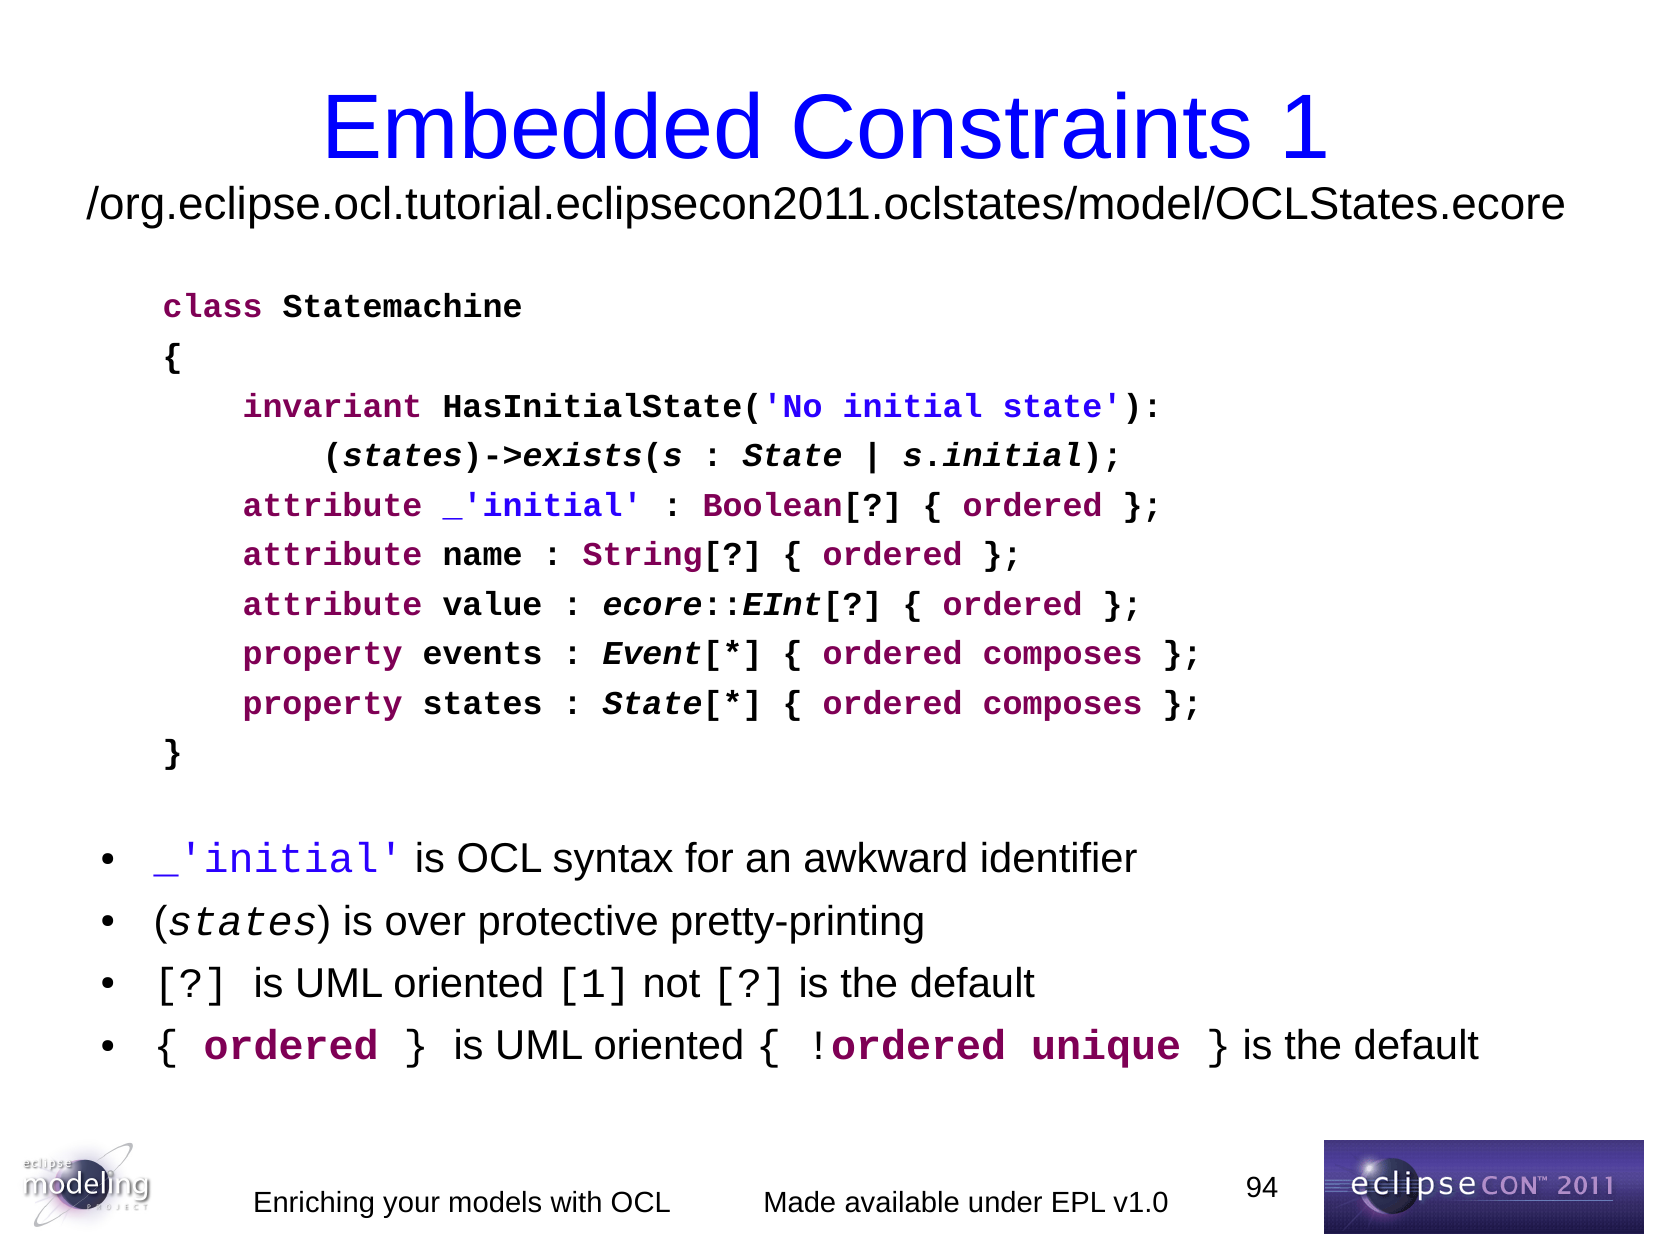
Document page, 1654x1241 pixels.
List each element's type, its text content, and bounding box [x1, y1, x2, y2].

picture [9, 1136, 156, 1235]
title Embedded Constraints 1 /org.eclipse.ocl.tutorial.eclipsecon2011.oclstates/model/OCLStates.ecore [82, 56, 1571, 250]
list class Statemachine { invariant HasInitialState('No initial state'): (states)->exists(s : State | s.initial); attribute _'initial' : Boolean[?] { ordered }; attribute name : String[?] { ordered }; attribute value : ecore::EInt[?] { ordered }; property events : Event[*] { ordered composes }; property states : State[*] { ordered composes }; } _'initial' is OCL syntax for an awkward identifier (states) is over protective pretty-printing [?] is UML oriented [1] not [?] is the default { ordered } is UML oriented { !ordered unique } is the default [82, 290, 1571, 1094]
picture [1324, 1140, 1644, 1234]
